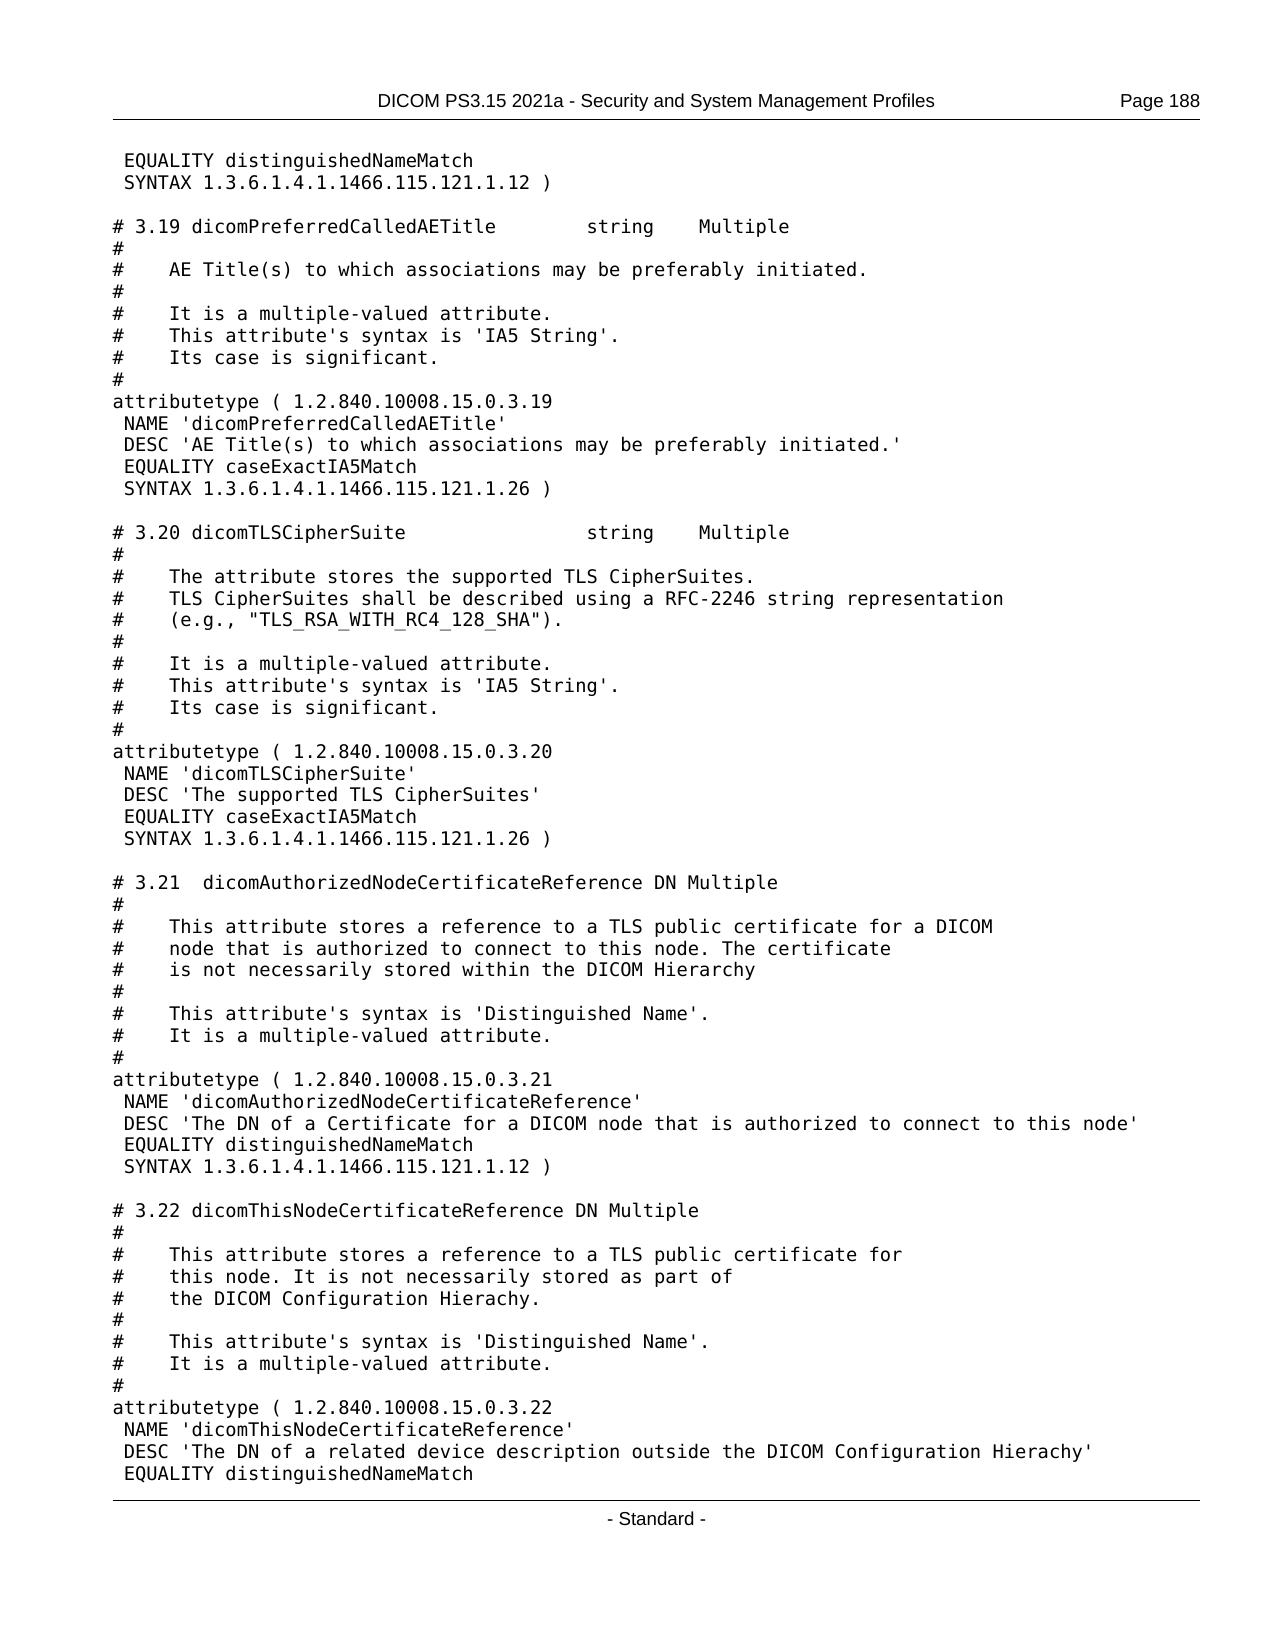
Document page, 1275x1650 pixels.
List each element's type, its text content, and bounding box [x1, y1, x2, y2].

text EQUALITY distinguishedNameMatch SYNTAX 1.3.6.1.4.1.1466.115.121.1.12 ) # 3.19 dicomPreferredCalledAETitle string Multiple # # AE Title(s) to which associations may be preferably initiated. # # It is a multiple-valued attribute. # This attribute's syntax is 'IA5 String'. # Its case is significant. # attributetype ( 1.2.840.10008.15.0.3.19 NAME 'dicomPreferredCalledAETitle' DESC 'AE Title(s) to which associations may be preferably initiated.' EQUALITY caseExactIA5Match SYNTAX 1.3.6.1.4.1.1466.115.121.1.26 ) # 3.20 dicomTLSCipherSuite string Multiple # # The attribute stores the supported TLS CipherSuites. # TLS CipherSuites shall be described using a RFC-2246 string representation # (e.g., "TLS_RSA_WITH_RC4_128_SHA"). # # It is a multiple-valued attribute. # This attribute's syntax is 'IA5 String'. # Its case is significant. # attributetype ( 1.2.840.10008.15.0.3.20 NAME 'dicomTLSCipherSuite' DESC 'The supported TLS CipherSuites' EQUALITY caseExactIA5Match SYNTAX 1.3.6.1.4.1.1466.115.121.1.26 ) # 3.21 dicomAuthorizedNodeCertificateReference DN Multiple # # This attribute stores a reference to a TLS public certificate for a DICOM # node that is authorized to connect to this node. The certificate # is not necessarily stored within the DICOM Hierarchy # # This attribute's syntax is 'Distinguished Name'. # It is a multiple-valued attribute. # attributetype ( 1.2.840.10008.15.0.3.21 NAME 'dicomAuthorizedNodeCertificateReference' DESC 'The DN of a Certificate for a DICOM node that is authorized to connect to this node' EQUALITY distinguishedNameMatch SYNTAX 1.3.6.1.4.1.1466.115.121.1.12 ) # 3.22 dicomThisNodeCertificateReference DN Multiple # # This attribute stores a reference to a TLS public certificate for # this node. It is not necessarily stored as part of # the DICOM Configuration Hierachy. # # This attribute's syntax is 'Distinguished Name'. # It is a multiple-valued attribute. # attributetype ( 1.2.840.10008.15.0.3.22 NAME 'dicomThisNodeCertificateReference' DESC 'The DN of a related device description outside the DICOM Configuration Hierachy' EQUALITY distinguishedNameMatch [112, 150, 1200, 1484]
